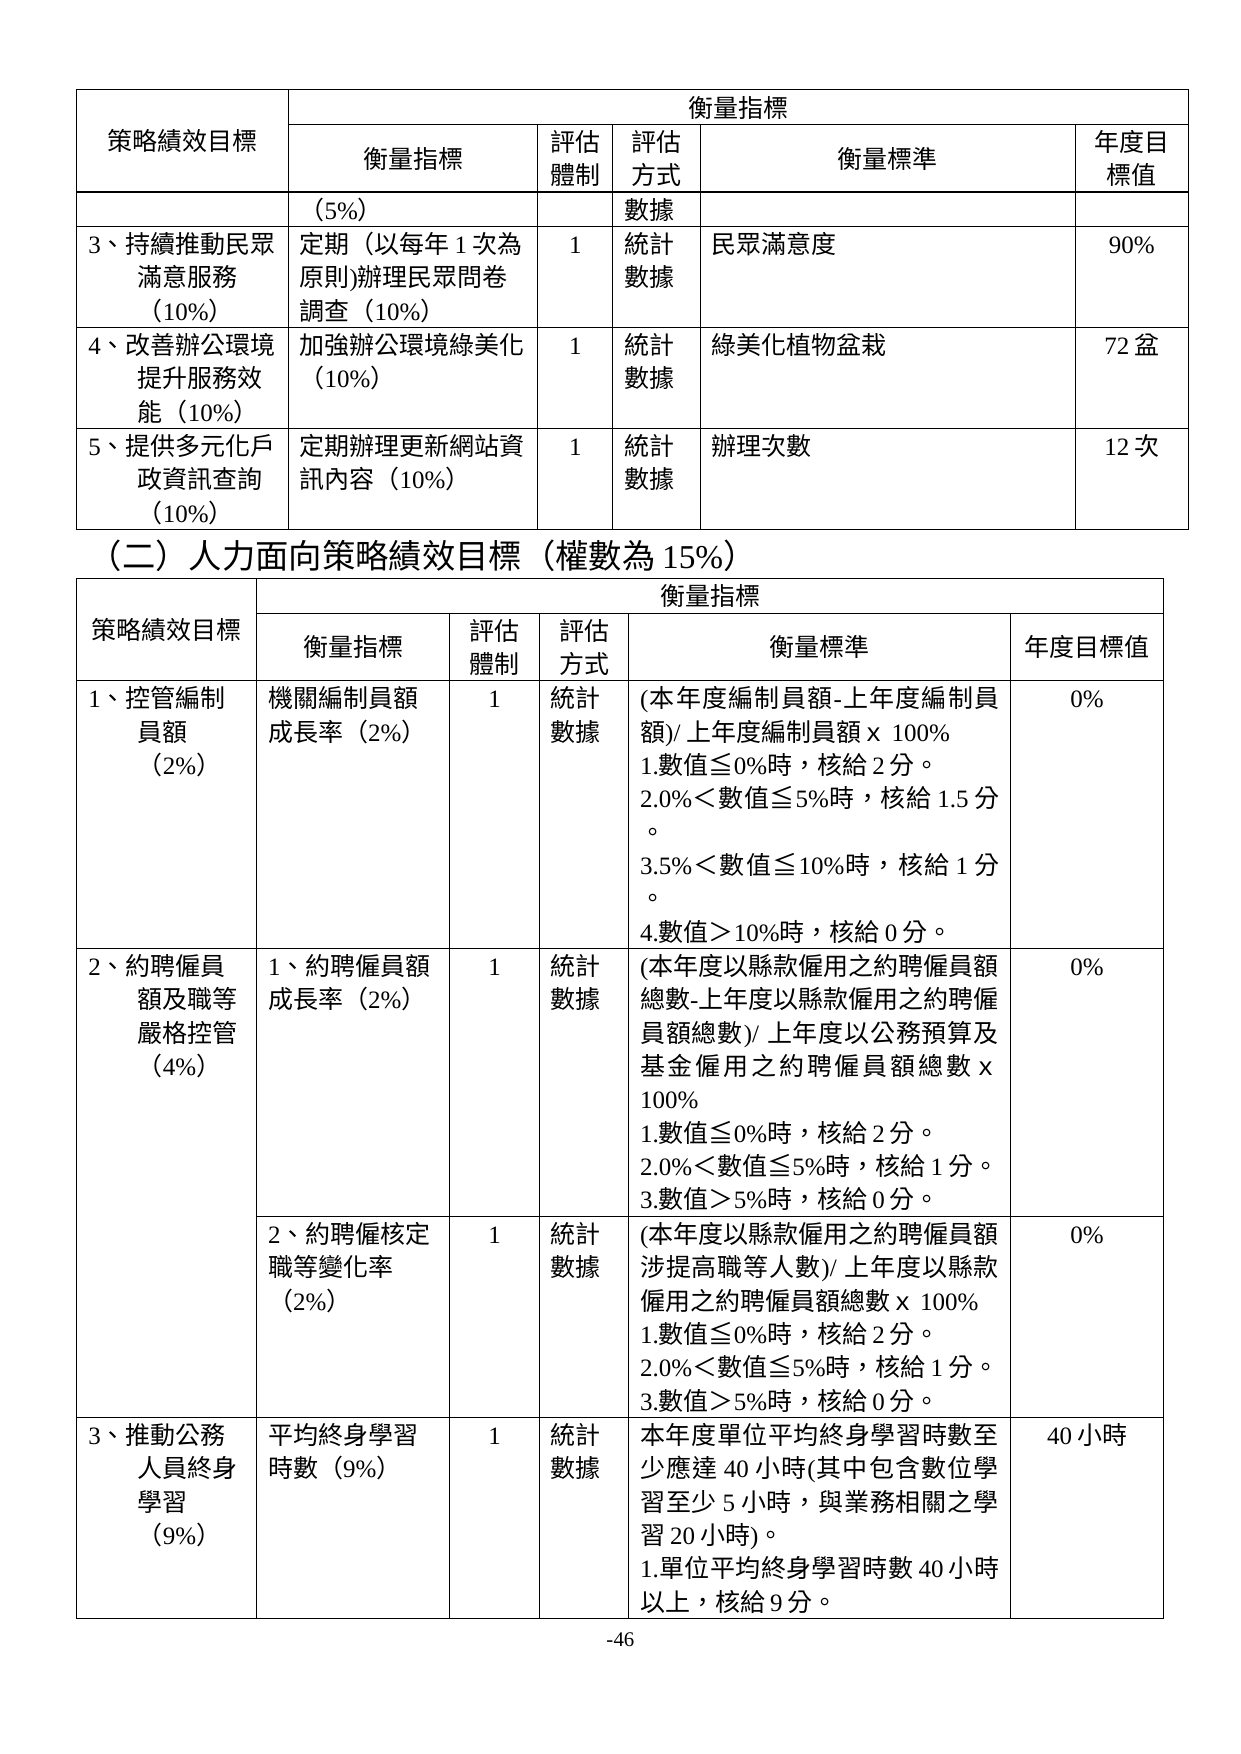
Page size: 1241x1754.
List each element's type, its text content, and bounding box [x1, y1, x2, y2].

table_cell 年度目標值 [1011, 614, 1163, 680]
table_cell 控管編制員額（2%） [77, 681, 256, 948]
table_cell 1 [538, 227, 612, 327]
table_cell 統計數據 [613, 328, 700, 428]
table_cell 改善辦公環境提升服務效能（10%） [77, 328, 288, 428]
table_cell 評估方式 [613, 125, 700, 191]
table_cell 提供多元化戶政資訊查詢（10%） [77, 429, 288, 529]
table_cell (本年度以縣款僱用之約聘僱員額總數-上年度以縣款僱用之約聘僱員額總數)/ 上年度以公務預算及基金僱用之約聘僱員額總數ｘ100% 1.數值≦0%時，核給2分。 2.0%＜數值≦5%時，核給1分。 3.數值＞5%時，核給0分。 [629, 949, 1010, 1216]
table_cell 評估體制 [450, 614, 539, 680]
table_cell 1 [538, 328, 612, 428]
table_cell (本年度以縣款僱用之約聘僱員額涉提高職等人數)/ 上年度以縣款僱用之約聘僱員額總數ｘ100% 1.數值≦0%時，核給2分。 2.0%＜數值≦5%時，核給1分。 3.數值＞5%時，核給0分。 [629, 1217, 1010, 1417]
text （二）人力面向策略績效目標（權數為15%） [88, 530, 1152, 578]
table_header 策略績效目標 [77, 90, 288, 191]
table_cell （5%） [289, 193, 537, 226]
table_cell [77, 1216, 256, 1417]
table_header 衡量指標 [257, 579, 1163, 612]
table_cell (本年度編制員額-上年度編制員額)/ 上年度編制員額ｘ100% 1.數值≦0%時，核給2分。 2.0%＜數值≦5%時，核給1.5分。 3.5%＜數值≦10%時，核給1分。 4.數值＞10%時，核給0分。 [629, 681, 1010, 948]
table_cell 推動公務人員終身學習（9%） [77, 1418, 256, 1618]
table_cell 約聘僱員額及職等嚴格控管（4%） [77, 949, 256, 1216]
table_cell 1 [450, 1217, 539, 1417]
table_cell 72盆 [1076, 328, 1188, 428]
table_cell 統計數據 [540, 949, 628, 1216]
table_cell 機關編制員額成長率（2%） [257, 681, 449, 948]
table_cell 評估體制 [538, 125, 612, 191]
table_cell 0% [1011, 949, 1163, 1216]
table_cell 2、約聘僱核定職等變化率（2%） [257, 1217, 449, 1417]
table_cell 衡量指標 [289, 125, 537, 191]
table_cell 加強辦公環境綠美化（10%） [289, 328, 537, 428]
table_cell 持續推動民眾滿意服務（10%） [77, 227, 288, 327]
table_cell 年度目標值 [1076, 125, 1188, 191]
table_cell 辦理次數 [701, 429, 1075, 529]
table_header 策略績效目標 [77, 579, 256, 680]
table_cell 1、約聘僱員額成長率（2%） [257, 949, 449, 1216]
table_cell 1 [450, 949, 539, 1216]
table_cell 數據 [613, 193, 700, 226]
table_cell 1 [450, 681, 539, 948]
table_cell 民眾滿意度 [701, 227, 1075, 327]
table_cell 綠美化植物盆栽 [701, 328, 1075, 428]
table_cell 平均終身學習時數（9%） [257, 1418, 449, 1618]
table_cell [701, 193, 1075, 226]
table_cell 衡量指標 [257, 614, 449, 680]
table_cell [538, 193, 612, 226]
table_cell 90% [1076, 227, 1188, 327]
table_cell 1 [450, 1418, 539, 1618]
table_cell 統計數據 [613, 227, 700, 327]
table_cell 0% [1011, 1217, 1163, 1417]
table_cell 1 [538, 429, 612, 529]
table_cell [77, 193, 288, 226]
table_cell 衡量標準 [701, 125, 1075, 191]
table_cell 評估方式 [540, 614, 628, 680]
table_cell 衡量標準 [629, 614, 1010, 680]
table_cell 0% [1011, 681, 1163, 948]
table_cell 統計數據 [613, 429, 700, 529]
table_cell 40小時 [1011, 1418, 1163, 1618]
table_cell [1076, 193, 1188, 226]
table_cell 定期辦理更新網站資訊內容（10%） [289, 429, 537, 529]
table_header 衡量指標 [289, 90, 1188, 124]
table_cell 統計數據 [540, 1217, 628, 1417]
table_cell 統計數據 [540, 1418, 628, 1618]
table_cell 12次 [1076, 429, 1188, 529]
table_cell 統計數據 [540, 681, 628, 948]
table_cell 定期（以每年1次為原則)辦理民眾問卷調查（10%） [289, 227, 537, 327]
table_cell 本年度單位平均終身學習時數至少應達40小時(其中包含數位學習至少5小時，與業務相關之學習20小時)。 1.單位平均終身學習時數40小時以上，核給9分。 [629, 1418, 1010, 1618]
